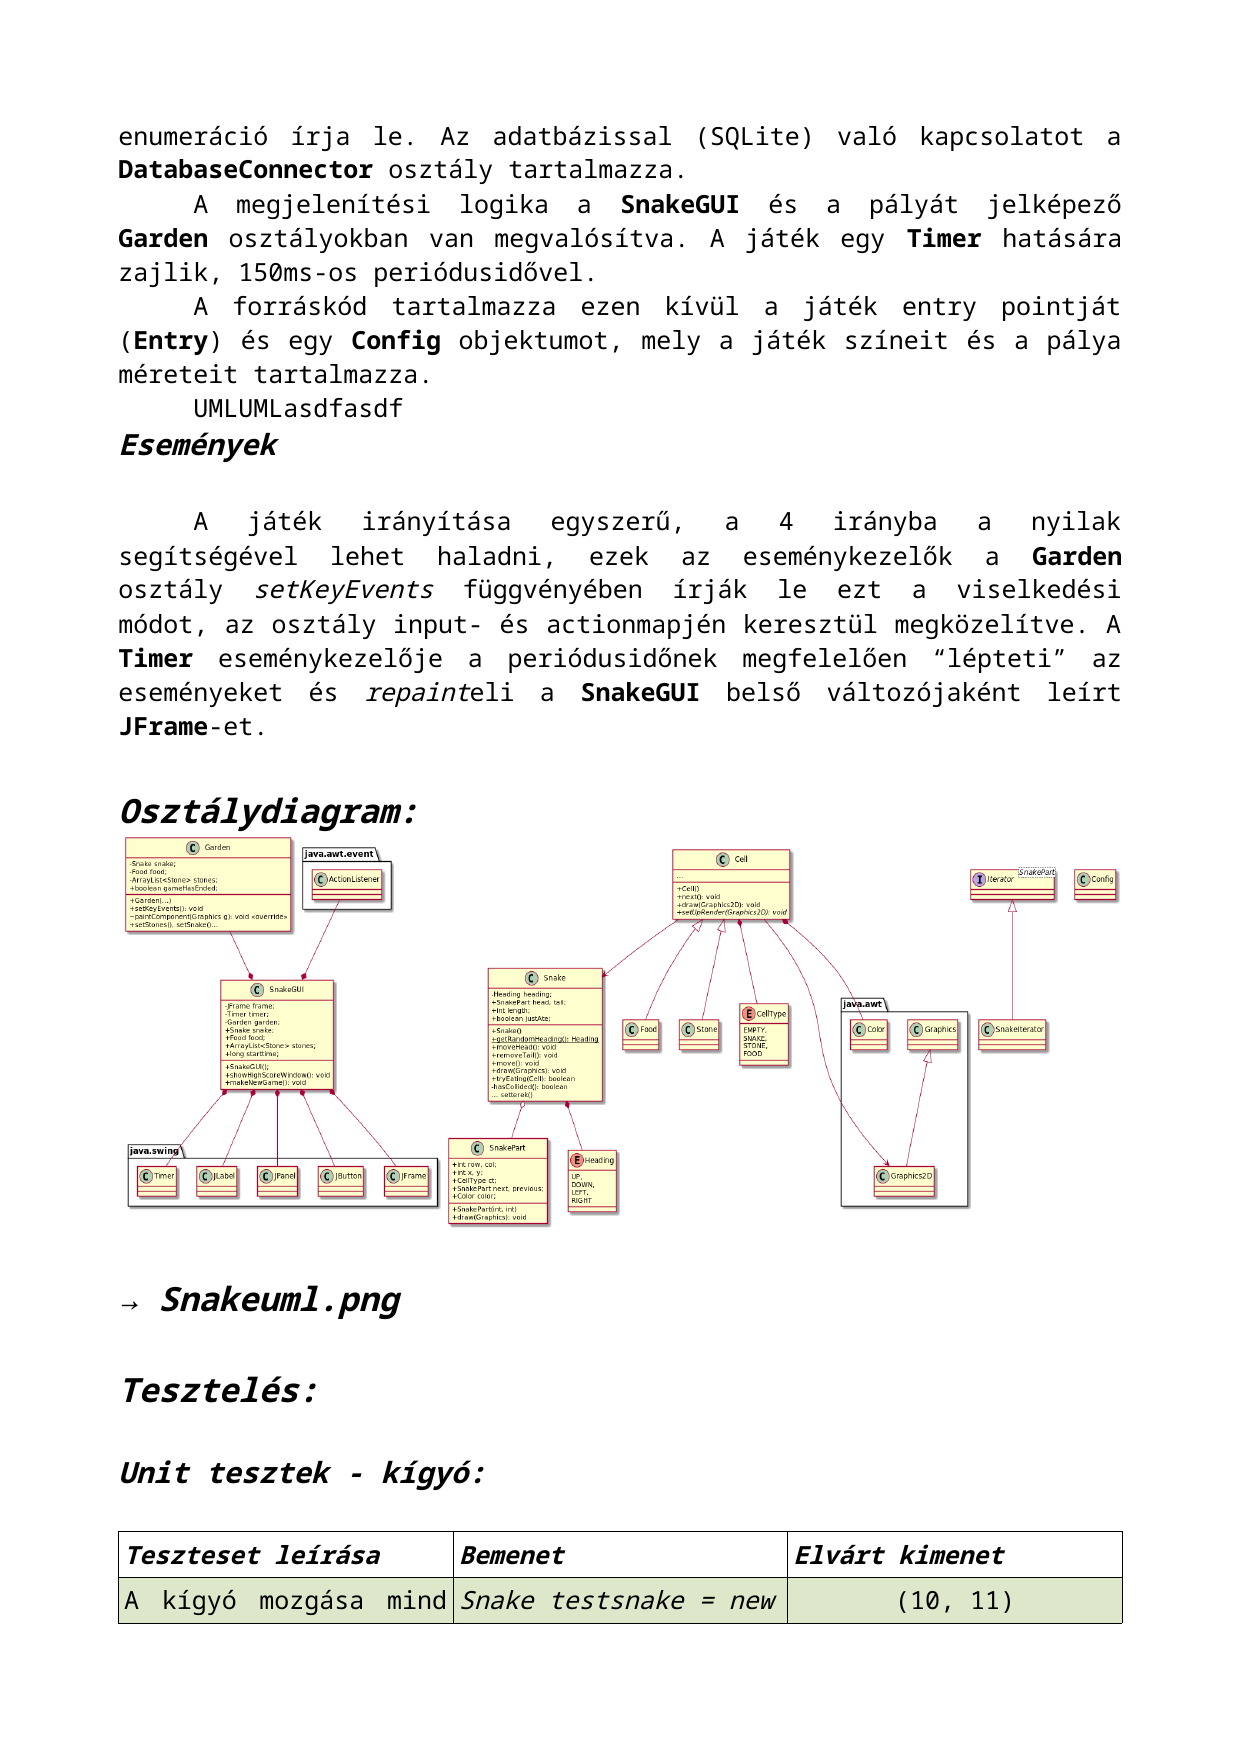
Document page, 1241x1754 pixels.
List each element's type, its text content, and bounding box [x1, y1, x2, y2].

table_header Elvárt kimenet [788, 1532, 1122, 1577]
text → Snakeuml.png [118, 1276, 1122, 1322]
table_cell A kígyó mozgása mind [119, 1578, 453, 1623]
text Tesztelés: [118, 1367, 1122, 1412]
table_header Teszteset leírása [119, 1532, 453, 1577]
text Osztálydiagram: [118, 788, 1122, 833]
table_cell Snake testsnake = new [454, 1578, 787, 1623]
text A megjelenítési logika a SnakeGUI és a pályát jelképező Garden osztályokban van megvalósítva. A játék egy Timer hatására zajlik, 150ms-os periódusidővel. [118, 186, 1122, 288]
text Unit tesztek - kígyó: [118, 1452, 1122, 1492]
text A játék irányítása egyszerű, a 4 irányba a nyilak segítségével lehet haladni, ezek az eseménykezelők a Garden osztály setKeyEvents függvényében írják le ezt a viselkedési módot, az osztály input- és actionmapjén keresztül megközelítve. A Timer eseménykezelője a periódusidőnek megfelelően “lépteti” az eseményeket és repainteli a SnakeGUI belső változójaként leírt JFrame-et. [118, 504, 1122, 742]
table_header Bemenet [454, 1532, 787, 1577]
text enumeráció írja le. Az adatbázissal (SQLite) való kapcsolatot a DatabaseConnector osztály tartalmazza. [118, 118, 1122, 186]
text A forráskód tartalmazza ezen kívül a játék entry pointját (Entry) és egy Config objektumot, mely a játék színeit és a pálya méreteit tartalmazza. [118, 288, 1122, 391]
table_cell (10, 11) [788, 1578, 1122, 1623]
picture [118, 833, 1123, 1231]
text UMLUMLasdfasdf [118, 391, 1122, 425]
text Események [118, 425, 1122, 464]
